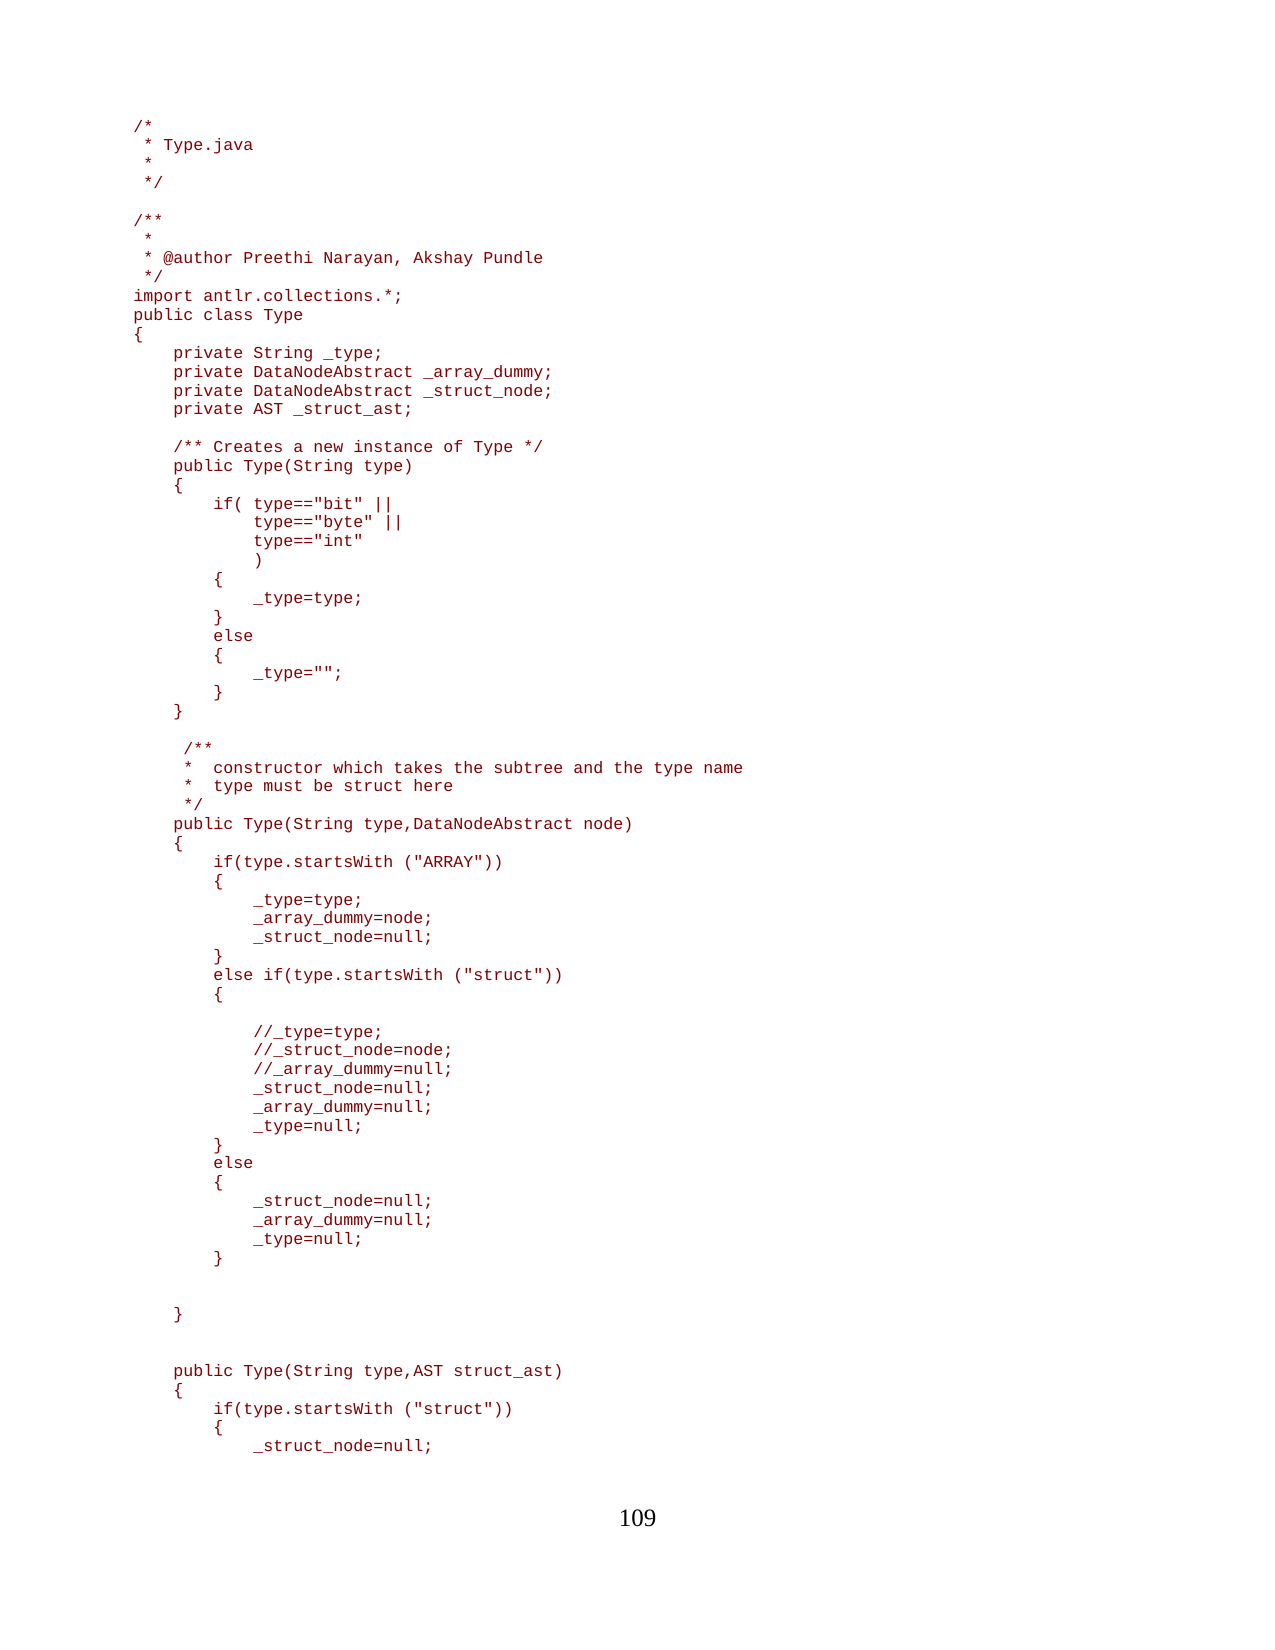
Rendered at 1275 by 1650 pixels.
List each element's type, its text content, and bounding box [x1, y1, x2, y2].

text _type=type; [133, 891, 1157, 910]
text _type=""; [133, 665, 1157, 684]
text } [133, 948, 1157, 967]
text public Type(String type,DataNodeAbstract node) [133, 816, 1157, 834]
text */ [133, 797, 1157, 816]
text type=="byte" || [133, 514, 1157, 533]
text _array_dummy=node; [133, 910, 1157, 929]
text //_type=type; [133, 1023, 1157, 1042]
text { [133, 326, 1157, 344]
text public Type(String type) [133, 457, 1157, 476]
text { [133, 646, 1157, 665]
text * constructor which takes the subtree and the type name [133, 759, 1157, 778]
text } [133, 1249, 1157, 1268]
text /** [133, 740, 1157, 759]
text _array_dummy=null; [133, 1098, 1157, 1117]
text /** [133, 212, 1157, 231]
text type=="int" [133, 533, 1157, 552]
text /** Creates a new instance of Type */ [133, 439, 1157, 457]
text _array_dummy=null; [133, 1212, 1157, 1231]
text } [133, 608, 1157, 627]
text _type=null; [133, 1231, 1157, 1249]
text { [133, 476, 1157, 495]
text * [133, 156, 1157, 175]
text if(type.startsWith ("ARRAY")) [133, 853, 1157, 872]
text if(type.startsWith ("struct")) [133, 1400, 1157, 1419]
text } [133, 1306, 1157, 1325]
text _type=type; [133, 589, 1157, 608]
text { [133, 571, 1157, 589]
text } [133, 1136, 1157, 1155]
text private String _type; [133, 344, 1157, 363]
text { [133, 1174, 1157, 1193]
text if( type=="bit" || [133, 495, 1157, 514]
text private AST _struct_ast; [133, 401, 1157, 420]
text _struct_node=null; [133, 1438, 1157, 1457]
text _type=null; [133, 1117, 1157, 1136]
text else [133, 1155, 1157, 1174]
text //_array_dummy=null; [133, 1061, 1157, 1080]
text { [133, 985, 1157, 1004]
text { [133, 834, 1157, 853]
text _struct_node=null; [133, 929, 1157, 948]
text } [133, 684, 1157, 703]
text * Type.java [133, 137, 1157, 156]
text _struct_node=null; [133, 1080, 1157, 1098]
text _struct_node=null; [133, 1193, 1157, 1212]
text * [133, 231, 1157, 250]
text { [133, 1419, 1157, 1438]
text else [133, 627, 1157, 646]
text */ [133, 269, 1157, 288]
text * type must be struct here [133, 778, 1157, 797]
text { [133, 872, 1157, 891]
text public class Type [133, 307, 1157, 326]
text private DataNodeAbstract _struct_node; [133, 382, 1157, 401]
text private DataNodeAbstract _array_dummy; [133, 363, 1157, 382]
text { [133, 1381, 1157, 1400]
text /* [133, 118, 1157, 137]
text else if(type.startsWith ("struct")) [133, 967, 1157, 985]
text } [133, 703, 1157, 721]
text ) [133, 552, 1157, 571]
text import antlr.collections.*; [133, 288, 1157, 307]
text public Type(String type,AST struct_ast) [133, 1362, 1157, 1381]
text //_struct_node=node; [133, 1042, 1157, 1061]
text */ [133, 175, 1157, 193]
text * @author Preethi Narayan, Akshay Pundle [133, 250, 1157, 269]
